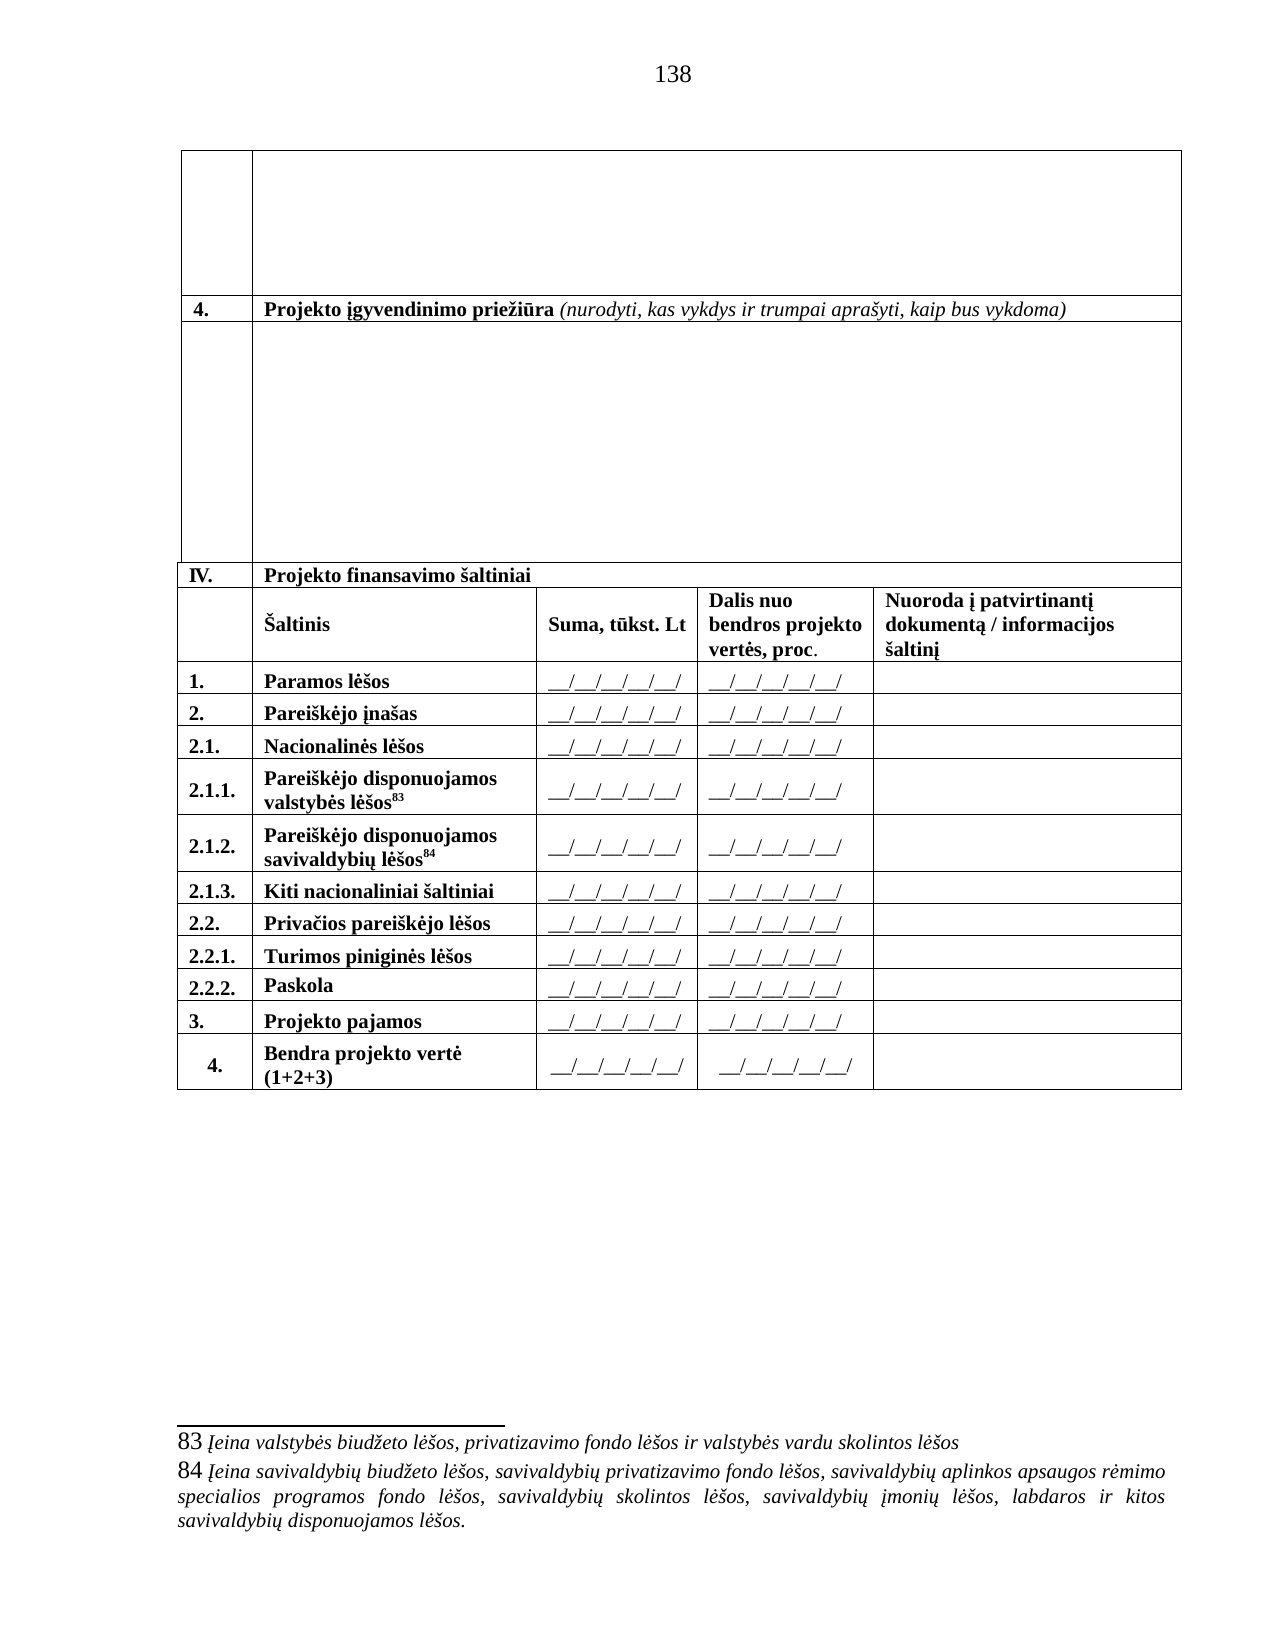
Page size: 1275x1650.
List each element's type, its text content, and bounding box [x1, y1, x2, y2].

table_cell [177, 150, 181, 295]
table_cell [182, 151, 252, 295]
table_cell 1. [178, 662, 252, 693]
table_cell [874, 1034, 1181, 1089]
table_cell 2. [178, 694, 252, 725]
table_cell Kiti nacionaliniai šaltiniai [253, 872, 536, 903]
table_cell __/__/__/__/__/ [537, 936, 697, 968]
table_cell [874, 904, 1181, 935]
table_cell __/__/__/__/__/ [537, 1001, 697, 1033]
table_cell 2.2.2. [178, 969, 252, 1000]
table_cell Nacionalinės lėšos [253, 726, 536, 758]
table_cell IV. [178, 563, 252, 587]
table_cell __/__/__/__/__/ [698, 759, 873, 814]
table_cell __/__/__/__/__/ [698, 969, 873, 1000]
table_cell 2.2. [178, 904, 252, 935]
table_cell __/__/__/__/__/ [698, 815, 873, 871]
table_cell __/__/__/__/__/ [698, 694, 873, 725]
table_cell __/__/__/__/__/ [698, 1001, 873, 1033]
table_cell [874, 872, 1181, 903]
table_cell __/__/__/__/__/ [537, 694, 697, 725]
table_cell Turimos piniginės lėšos [253, 936, 536, 968]
table_cell Pareiškėjo disponuojamos savivaldybių lėšos [253, 815, 536, 871]
table_cell Bendra projekto vertė (1+2+3) [253, 1034, 536, 1089]
table_cell __/__/__/__/__/ [537, 726, 697, 758]
table_cell __/__/__/__/__/ [537, 759, 697, 814]
table_cell Suma, tūkst. Lt [537, 588, 697, 661]
table_cell 2.1.3. [178, 872, 252, 903]
table_cell 2.1.1. [178, 759, 252, 814]
table_cell Dalis nuo bendros projekto vertės, proc. [698, 588, 873, 661]
table_cell [182, 322, 252, 562]
table_cell __/__/__/__/__/ [537, 872, 697, 903]
table_cell Pareiškėjo disponuojamos valstybės lėšos [253, 759, 536, 814]
table_cell Paskola [253, 969, 536, 1000]
table_cell __/__/__/__/__/ [537, 1034, 697, 1089]
table_cell [874, 694, 1181, 725]
table_cell 3. [178, 1001, 252, 1033]
table_cell [874, 759, 1181, 814]
table_cell __/__/__/__/__/ [698, 872, 873, 903]
table_cell [874, 726, 1181, 758]
table_cell [177, 295, 181, 321]
table_cell 2.1. [178, 726, 252, 758]
table_cell __/__/__/__/__/ [698, 904, 873, 935]
table_cell [874, 936, 1181, 968]
table_cell __/__/__/__/__/ [537, 969, 697, 1000]
table_cell 4. [178, 1034, 252, 1089]
table_cell Nuoroda į patvirtinantį dokumentą / informacijos šaltinį [874, 588, 1181, 661]
table_cell __/__/__/__/__/ [537, 662, 697, 693]
table_cell 4. [182, 296, 252, 321]
table_cell Šaltinis [253, 588, 536, 661]
table_cell [177, 321, 181, 562]
table_cell [178, 588, 252, 661]
table_cell Projekto įgyvendinimo priežiūra (nurodyti, kas vykdys ir trumpai aprašyti, kaip bus vykdoma) [253, 296, 1181, 321]
table_cell [253, 322, 1181, 562]
table_cell [874, 1001, 1181, 1033]
table_cell Pareiškėjo įnašas [253, 694, 536, 725]
table_cell Paramos lėšos [253, 662, 536, 693]
table_cell [874, 815, 1181, 871]
table_cell Projekto pajamos [253, 1001, 536, 1033]
table_cell [874, 969, 1181, 1000]
table_cell Projekto finansavimo šaltiniai [253, 563, 1181, 587]
table_cell [253, 151, 1181, 295]
table_cell Privačios pareiškėjo lėšos [253, 904, 536, 935]
table_cell __/__/__/__/__/ [698, 1034, 873, 1089]
table_cell 2.2.1. [178, 936, 252, 968]
table_cell [874, 662, 1181, 693]
table_cell __/__/__/__/__/ [698, 726, 873, 758]
table_cell __/__/__/__/__/ [698, 936, 873, 968]
table_cell __/__/__/__/__/ [537, 815, 697, 871]
table_cell __/__/__/__/__/ [537, 904, 697, 935]
table_cell __/__/__/__/__/ [698, 662, 873, 693]
table_cell 2.1.2. [178, 815, 252, 871]
